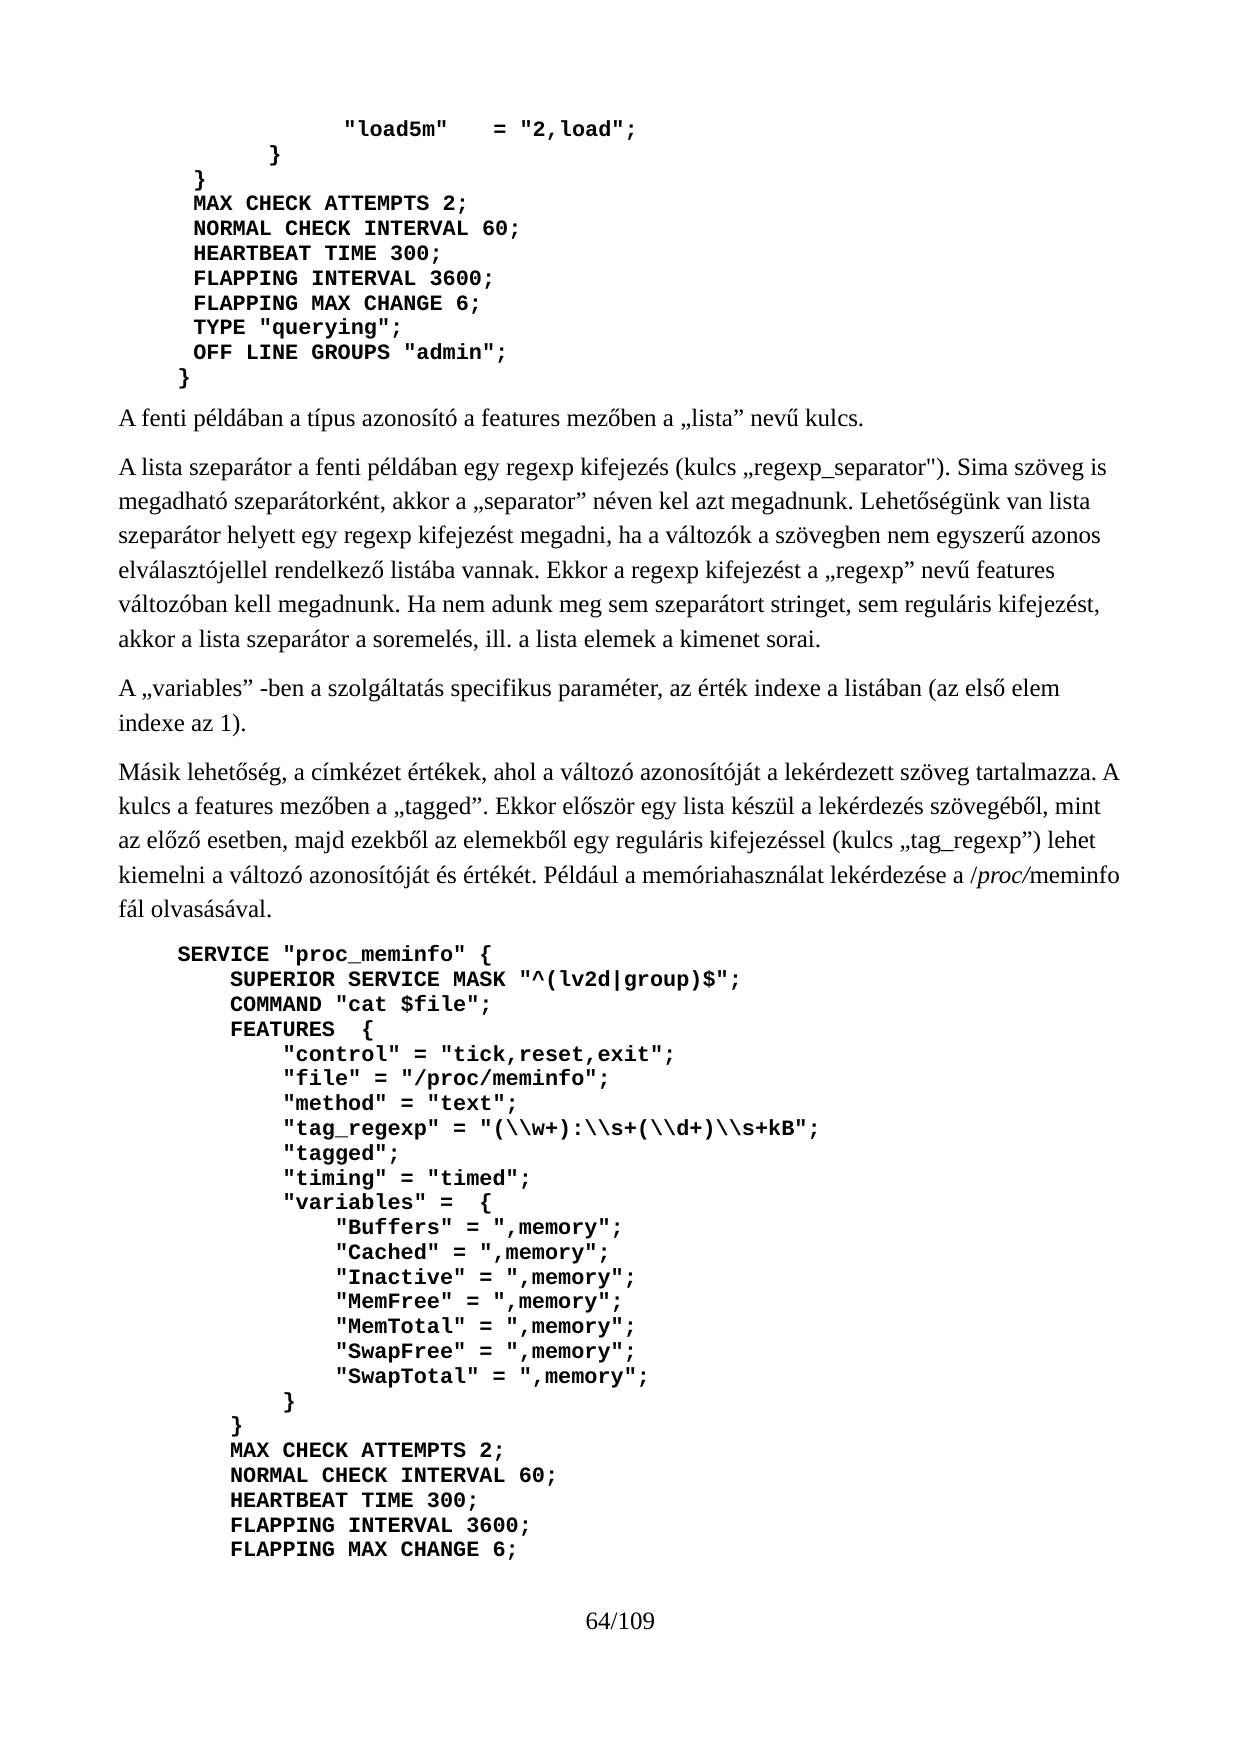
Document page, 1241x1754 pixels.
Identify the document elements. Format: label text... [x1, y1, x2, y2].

text OFF LINE GROUPS "admin"; [177, 341, 1122, 366]
text "tagged"; [177, 1142, 1122, 1167]
text "variables" = { [177, 1192, 1122, 1216]
text "Inactive" = ",memory"; [177, 1266, 1122, 1291]
text HEARTBEAT TIME 300; [177, 242, 1122, 267]
text HEARTBEAT TIME 300; [177, 1489, 1122, 1514]
text "file" = "/proc/meminfo"; [177, 1068, 1122, 1092]
text "control" = "tick,reset,exit"; [177, 1043, 1122, 1068]
text SUPERIOR SERVICE MASK "^(lv2d|group)$"; [177, 968, 1122, 993]
text FLAPPING INTERVAL 3600; [177, 1514, 1122, 1539]
text "MemFree" = ",memory"; [177, 1291, 1122, 1316]
text "Cached" = ",memory"; [177, 1241, 1122, 1266]
text TYPE "querying"; [177, 316, 1122, 341]
text FLAPPING MAX CHANGE 6; [177, 292, 1122, 316]
text FLAPPING MAX CHANGE 6; [177, 1539, 1122, 1563]
text FEATURES { [177, 1018, 1122, 1043]
text "timing" = "timed"; [177, 1167, 1122, 1192]
text A fenti példában a típus azonosító a features mezőben a „lista” nevű kulcs. [118, 403, 1122, 431]
text Másik lehetőség, a címkézet értékek, ahol a változó azonosítóját a lekérdezett szöveg tartalmazza. A kulcs a features mezőben a „tagged”. Ekkor először egy lista készül a lekérdezés szövegéből, mint az előző esetben, majd ezekből az elemekből egy reguláris kifejezéssel (kulcs „tag_regexp”) lehet kiemelni a változó azonosítóját és értékét. Például a memóriahasználat lekérdezése a /proc/meminfo fál olvasásával. [118, 757, 1122, 923]
text } [177, 1390, 1122, 1415]
text MAX CHECK ATTEMPTS 2; [177, 1439, 1122, 1464]
text NORMAL CHECK INTERVAL 60; [177, 217, 1122, 242]
text "Buffers" = ",memory"; [177, 1216, 1122, 1241]
text "tag_regexp" = "(\\w+):\\s+(\\d+)\\s+kB"; [177, 1117, 1122, 1142]
text } [177, 1415, 1122, 1439]
text MAX CHECK ATTEMPTS 2; [177, 192, 1122, 217]
text SERVICE "proc_meminfo" { [177, 944, 1122, 968]
text "SwapFree" = ",memory"; [177, 1340, 1122, 1365]
text A lista szeparátor a fenti példában egy regexp kifejezés (kulcs „regexp_separator"). Sima szöveg is megadható szeparátorként, akkor a „separator” néven kel azt megadnunk. Lehetőségünk van lista szeparátor helyett egy regexp kifejezést megadni, ha a változók a szövegben nem egyszerű azonos elválasztójellel rendelkező listába vannak. Ekkor a regexp kifejezést a „regexp” nevű features változóban kell megadnunk. Ha nem adunk meg sem szeparátort stringet, sem reguláris kifejezést, akkor a lista szeparátor a soremelés, ill. a lista elemek a kimenet sorai. [118, 452, 1122, 653]
text COMMAND "cat $file"; [177, 993, 1122, 1018]
text } [177, 168, 1122, 192]
text "SwapTotal" = ",memory"; [177, 1365, 1122, 1390]
text } [177, 143, 1122, 168]
text NORMAL CHECK INTERVAL 60; [177, 1464, 1122, 1489]
text A „variables” -ben a szolgáltatás specifikus paraméter, az érték indexe a listában (az első elem indexe az 1). [118, 673, 1122, 736]
text FLAPPING INTERVAL 3600; [177, 267, 1122, 292]
text "load5m" = "2,load"; [177, 118, 1122, 143]
text } [177, 366, 1122, 391]
text "method" = "text"; [177, 1092, 1122, 1117]
text "MemTotal" = ",memory"; [177, 1316, 1122, 1340]
